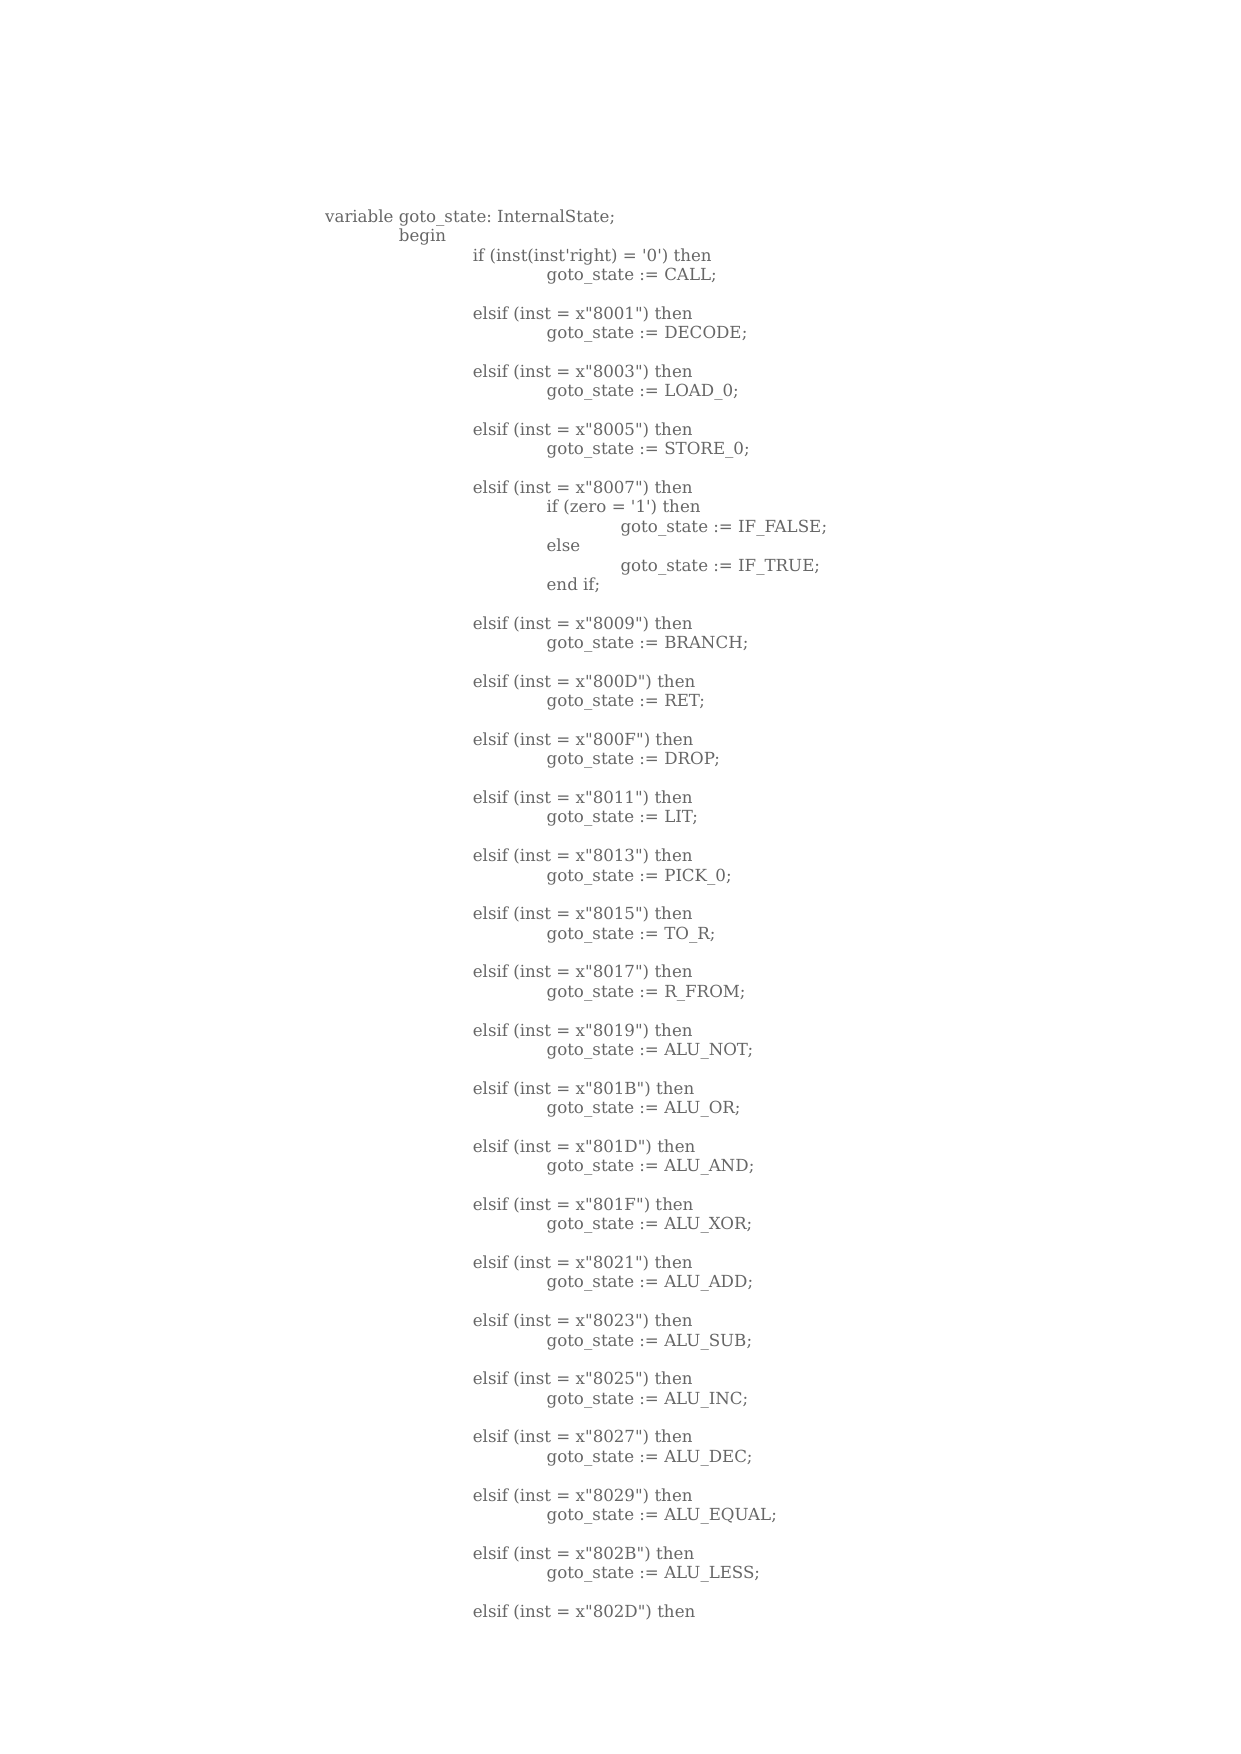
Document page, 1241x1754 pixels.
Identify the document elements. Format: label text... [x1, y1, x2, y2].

text elsif (inst = x"8025") then [177, 1369, 1123, 1388]
text goto_state := LIT; [177, 807, 1123, 827]
text elsif (inst = x"8005") then [177, 420, 1123, 439]
text goto_state := LOAD_0; [177, 381, 1123, 400]
text goto_state := TO_R; [177, 923, 1123, 943]
text goto_state := IF_TRUE; [177, 555, 1123, 575]
text goto_state := ALU_DEC; [177, 1447, 1123, 1466]
text if (inst(inst'right) = '0') then [177, 245, 1123, 265]
text goto_state := ALU_NOT; [177, 1040, 1123, 1059]
text elsif (inst = x"8011") then [177, 788, 1123, 807]
text elsif (inst = x"8009") then [177, 613, 1123, 633]
text goto_state := ALU_INC; [177, 1388, 1123, 1408]
text goto_state := BRANCH; [177, 633, 1123, 652]
text elsif (inst = x"801B") then [177, 1078, 1123, 1098]
text goto_state := DECODE; [177, 323, 1123, 342]
text elsif (inst = x"802D") then [177, 1602, 1123, 1621]
text goto_state := DROP; [177, 749, 1123, 768]
text goto_state := CALL; [177, 265, 1123, 284]
text begin [177, 226, 1123, 245]
text elsif (inst = x"8027") then [177, 1427, 1123, 1447]
text elsif (inst = x"800D") then [177, 672, 1123, 691]
text goto_state := ALU_LESS; [177, 1563, 1123, 1582]
text goto_state := PICK_0; [177, 865, 1123, 885]
text end if; [177, 575, 1123, 594]
text elsif (inst = x"8021") then [177, 1253, 1123, 1272]
text goto_state := ALU_ADD; [177, 1272, 1123, 1292]
text goto_state := R_FROM; [177, 982, 1123, 1001]
text goto_state := RET; [177, 691, 1123, 710]
text goto_state := ALU_XOR; [177, 1214, 1123, 1233]
text elsif (inst = x"8029") then [177, 1485, 1123, 1505]
text goto_state := IF_FALSE; [177, 517, 1123, 536]
text goto_state := ALU_EQUAL; [177, 1505, 1123, 1524]
text elsif (inst = x"8017") then [177, 962, 1123, 982]
text elsif (inst = x"801F") then [177, 1195, 1123, 1214]
text elsif (inst = x"8019") then [177, 1020, 1123, 1040]
text elsif (inst = x"8007") then [177, 478, 1123, 497]
text variable goto_state: InternalState; [177, 207, 1123, 226]
text if (zero = '1') then [177, 497, 1123, 517]
text elsif (inst = x"8023") then [177, 1311, 1123, 1330]
text elsif (inst = x"8003") then [177, 362, 1123, 381]
text elsif (inst = x"801D") then [177, 1137, 1123, 1156]
text else [177, 536, 1123, 555]
text goto_state := ALU_OR; [177, 1098, 1123, 1117]
text elsif (inst = x"802B") then [177, 1543, 1123, 1563]
text goto_state := ALU_AND; [177, 1156, 1123, 1175]
text goto_state := ALU_SUB; [177, 1330, 1123, 1350]
text elsif (inst = x"800F") then [177, 730, 1123, 749]
text elsif (inst = x"8015") then [177, 904, 1123, 923]
text goto_state := STORE_0; [177, 439, 1123, 458]
text elsif (inst = x"8001") then [177, 303, 1123, 323]
text elsif (inst = x"8013") then [177, 846, 1123, 865]
